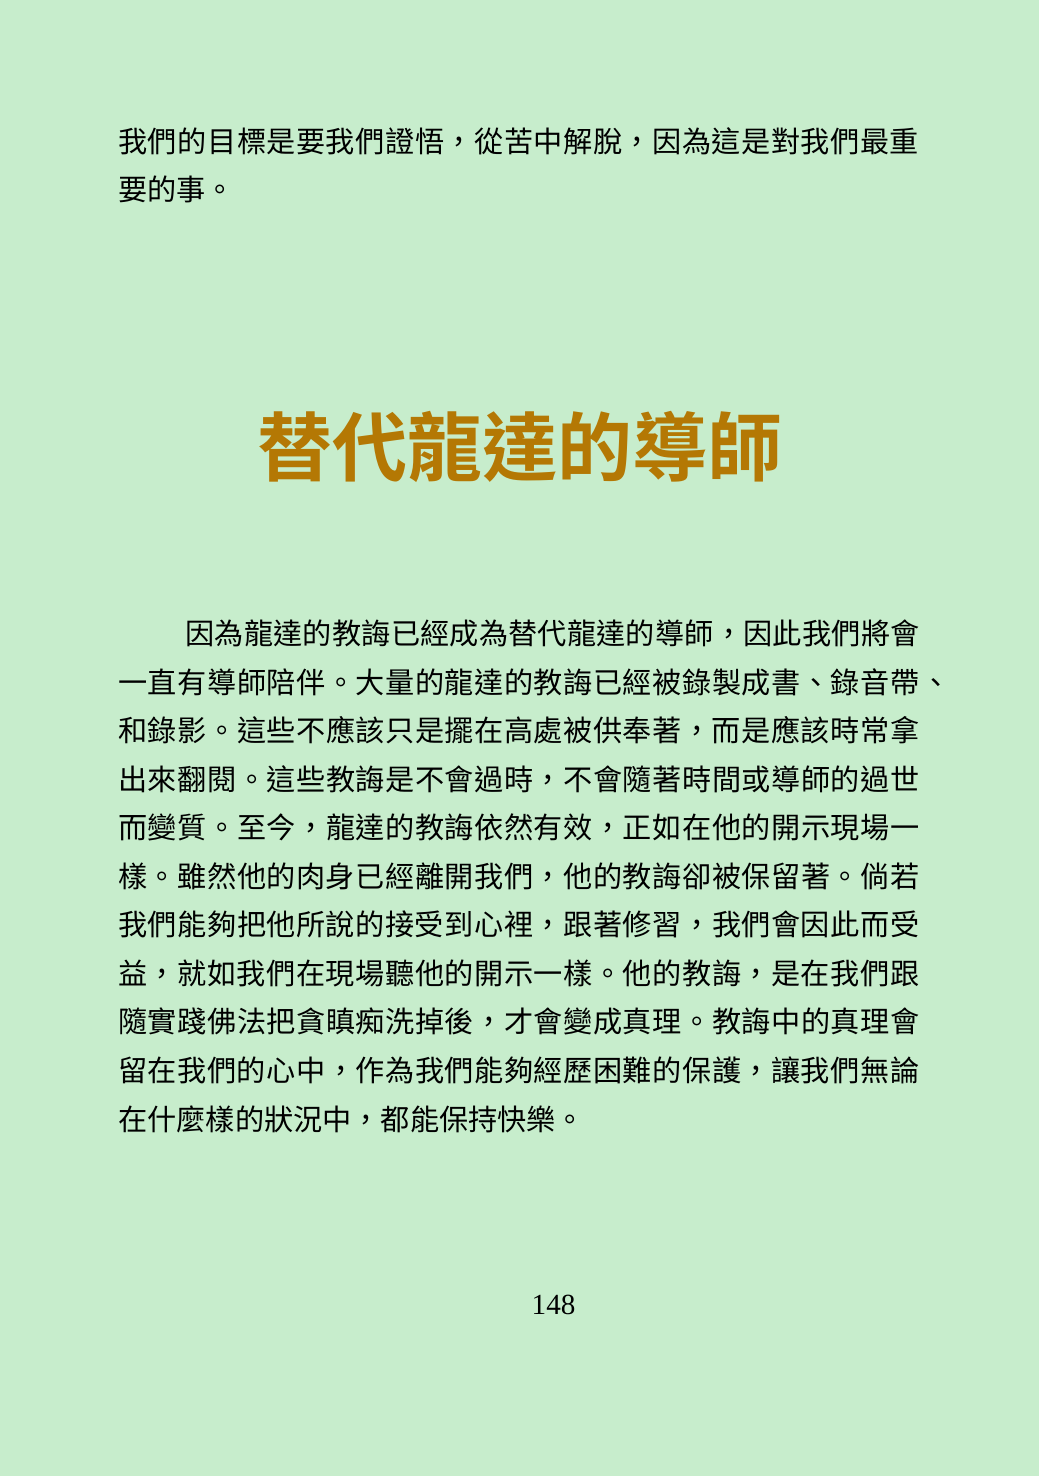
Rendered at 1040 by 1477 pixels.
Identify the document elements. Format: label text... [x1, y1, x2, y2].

subtitle 替代龍達的導師 [118, 389, 921, 497]
text 我們的目標是要我們證悟，從苦中解脫，因為這是對我們最重要的事。 [118, 118, 921, 209]
text 因為龍達的教誨已經成為替代龍達的導師，因此我們將會一直有導師陪伴。大量的龍達的教誨已經被錄製成書、錄音帶、和錄影。這些不應該只是擺在高處被供奉著，而是應該時常拿出來翻閱。這些教誨是不會過時，不會隨著時間或導師的過世而變質。至今，龍達的教誨依然有效，正如在他的開示現場一樣。雖然他的肉身已經離開我們，他的教誨卻被保留著。倘若我們能夠把他所說的接受到心裡，跟著修習，我們會因此而受益，就如我們在現場聽他的開示一樣。他的教誨，是在我們跟隨實踐佛法把貪瞋痴洗掉後，才會變成真理。教誨中的真理會留在我們的心中，作為我們能夠經歷困難的保護，讓我們無論在什麼樣的狀況中，都能保持快樂。 [118, 611, 921, 1138]
